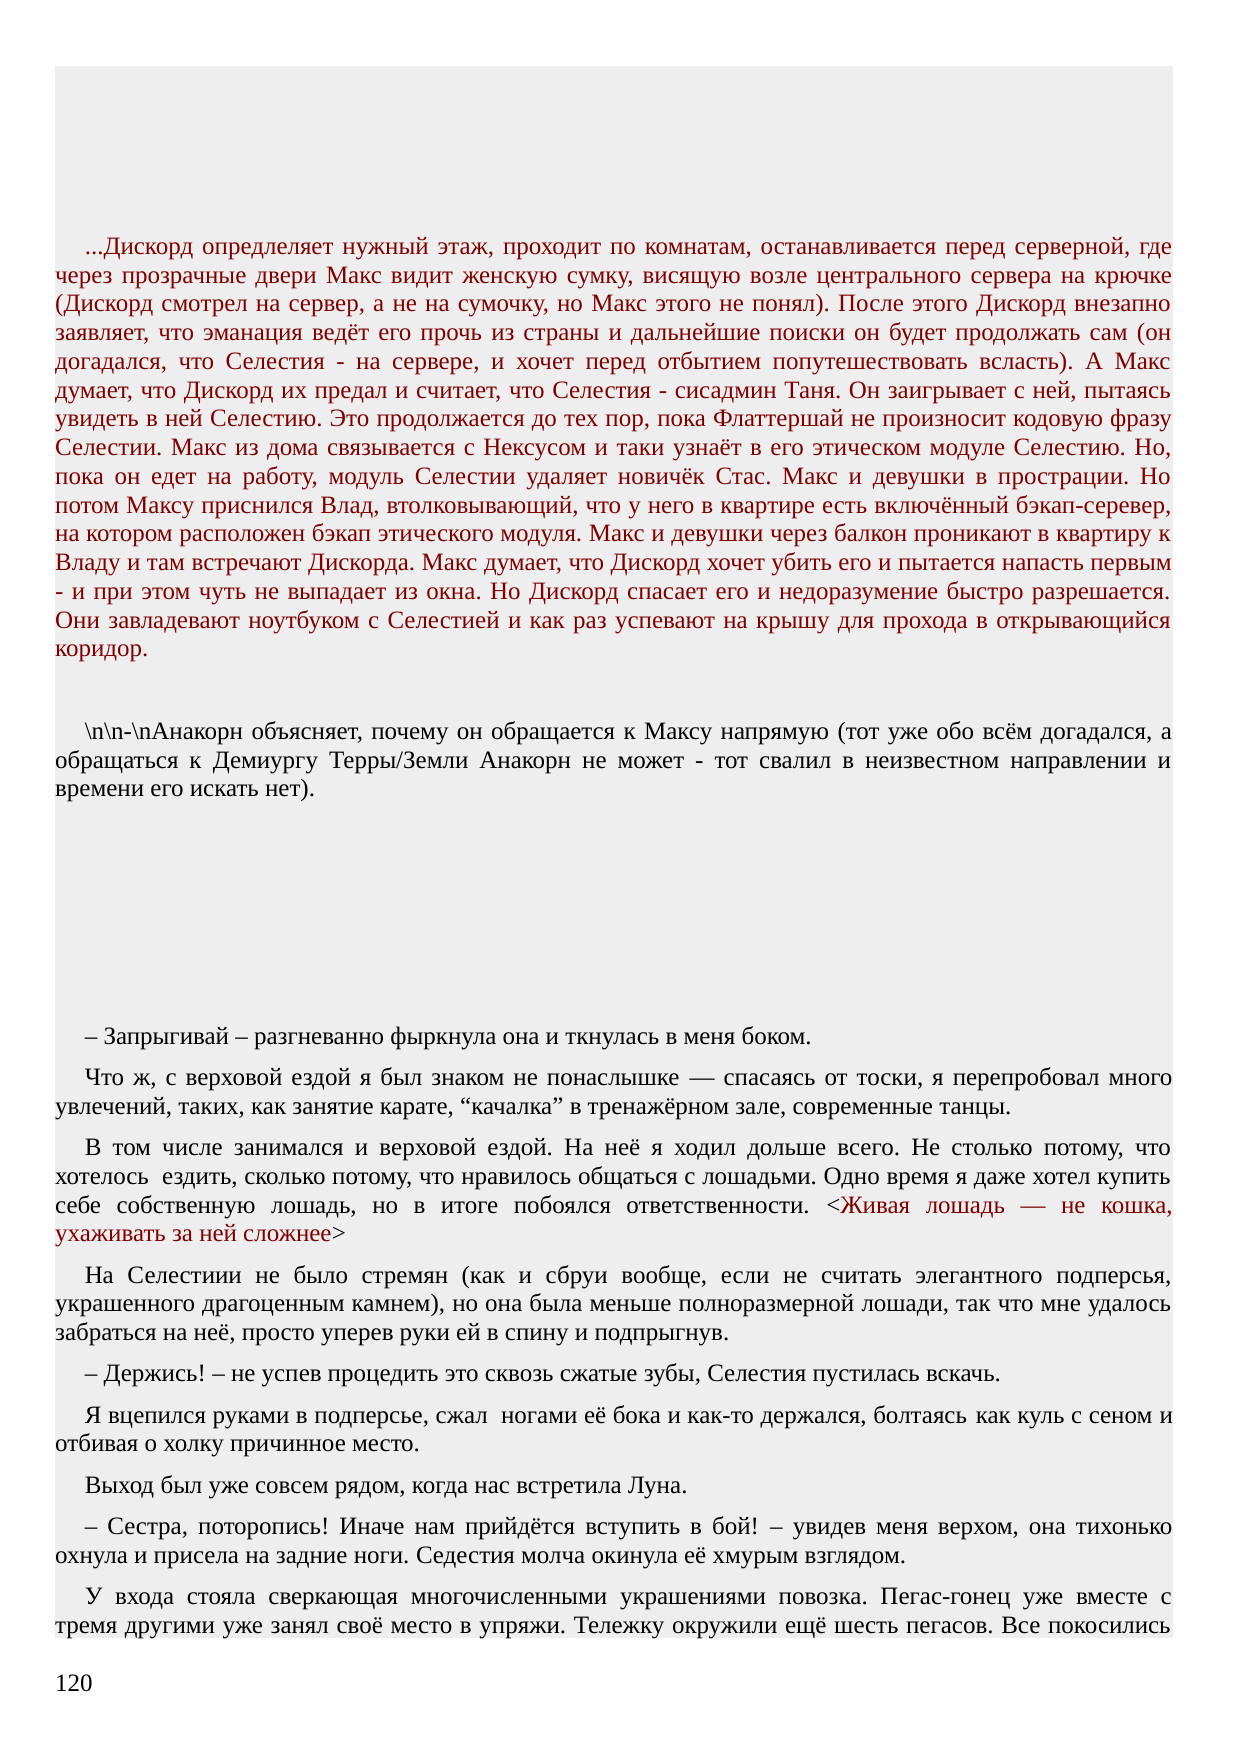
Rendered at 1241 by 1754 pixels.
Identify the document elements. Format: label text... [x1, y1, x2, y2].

text Что ж, с верховой ездой я был знаком не понаслышке — спасаясь от тоски, я перепробовал много увлечений, таких, как занятие карате, “качалка” в тренажёрном зале, современные танцы. [55, 1062, 1173, 1120]
text В том числе занимался и верховой ездой. На неё я ходил дольше всего. Не столько потому, что хотелось ездить, сколько потому, что нравилось общаться с лошадьми. Одно время я даже хотел купить себе собственную лошадь, но в итоге побоялся ответственности. <Живая лошадь — не кошка, ухаживать за ней сложнее> [55, 1132, 1173, 1247]
text – Сестра, поторопись! Иначе нам прийдётся вступить в бой! – увидев меня верхом, она тихонько охнула и присела на задние ноги. Седестия молча окинула её хмурым взглядом. [55, 1511, 1173, 1568]
text – Запрыгивай – разгневанно фыркнула она и ткнулась в меня боком. [55, 1021, 1173, 1050]
text \n\n-\nАнакорн объясняет, почему он обращается к Максу напрямую (тот уже обо всём догадался, а обращаться к Демиургу Терры/Земли Анакорн не может - тот свалил в неизвестном направлении и времени его искать нет). [55, 716, 1173, 802]
text У входа стояла сверкающая многочисленными украшениями повозка. Пегас-гонец уже вместе с тремя другими уже занял своё место в упряжи. Тележку окружили ещё шесть пегасов. Все покосились [55, 1581, 1173, 1638]
text Я вцепился руками в подперсье, сжал ногами её бока и как-то держался, болтаясь как куль с сеном и отбивая о холку причинное место. [55, 1400, 1173, 1457]
text ...Дискорд опредлеляет нужный этаж, проходит по комнатам, останавливается перед серверной, где через прозрачные двери Макс видит женскую сумку, висящую возле центрального сервера на крючке (Дискорд смотрел на сервер, а не на сумочку, но Макс этого не понял). После этого Дискорд внезапно заявляет, что эманация ведёт его прочь из страны и дальнейшие поиски он будет продолжать сам (он догадался, что Селестия - на сервере, и хочет перед отбытием попутешествовать всласть). А Макс думает, что Дискорд их предал и считает, что Селестия - сисадмин Таня. Он заигрывает с ней, пытаясь увидеть в ней Селестию. Это продолжается до тех пор, пока Флаттершай не произносит кодовую фразу Селестии. Макс из дома связывается с Нексусом и таки узнаёт в его этическом модуле Селестию. Но, пока он едет на работу, модуль Селестии удаляет новичёк Стас. Макс и девушки в прострации. Но потом Максу приснился Влад, втолковывающий, что у него в квартире есть включённый бэкап-серевер, на котором расположен бэкап этического модуля. Макс и девушки через балкон проникают в квартиру к Владу и там встречают Дискорда. Макс думает, что Дискорд хочет убить его и пытается напасть первым - и при этом чуть не выпадает из окна. Но Дискорд спасает его и недоразумение быстро разрешается. Они завладевают ноутбуком с Селестией и как раз успевают на крышу для прохода в открывающийся коридор. [55, 231, 1173, 662]
text Выход был уже совсем рядом, когда нас встретила Луна. [55, 1470, 1173, 1498]
text На Селестиии не было стремян (как и сбруи вообще, если не считать элегантного подперсья, украшенного драгоценным камнем), но она была меньше полноразмерной лошади, так что мне удалось забраться на неё, просто уперев руки ей в спину и подпрыгнув. [55, 1260, 1173, 1346]
text – Держись! – не успев процедить это сквозь сжатые зубы, Селестия пустилась вскачь. [55, 1358, 1173, 1387]
